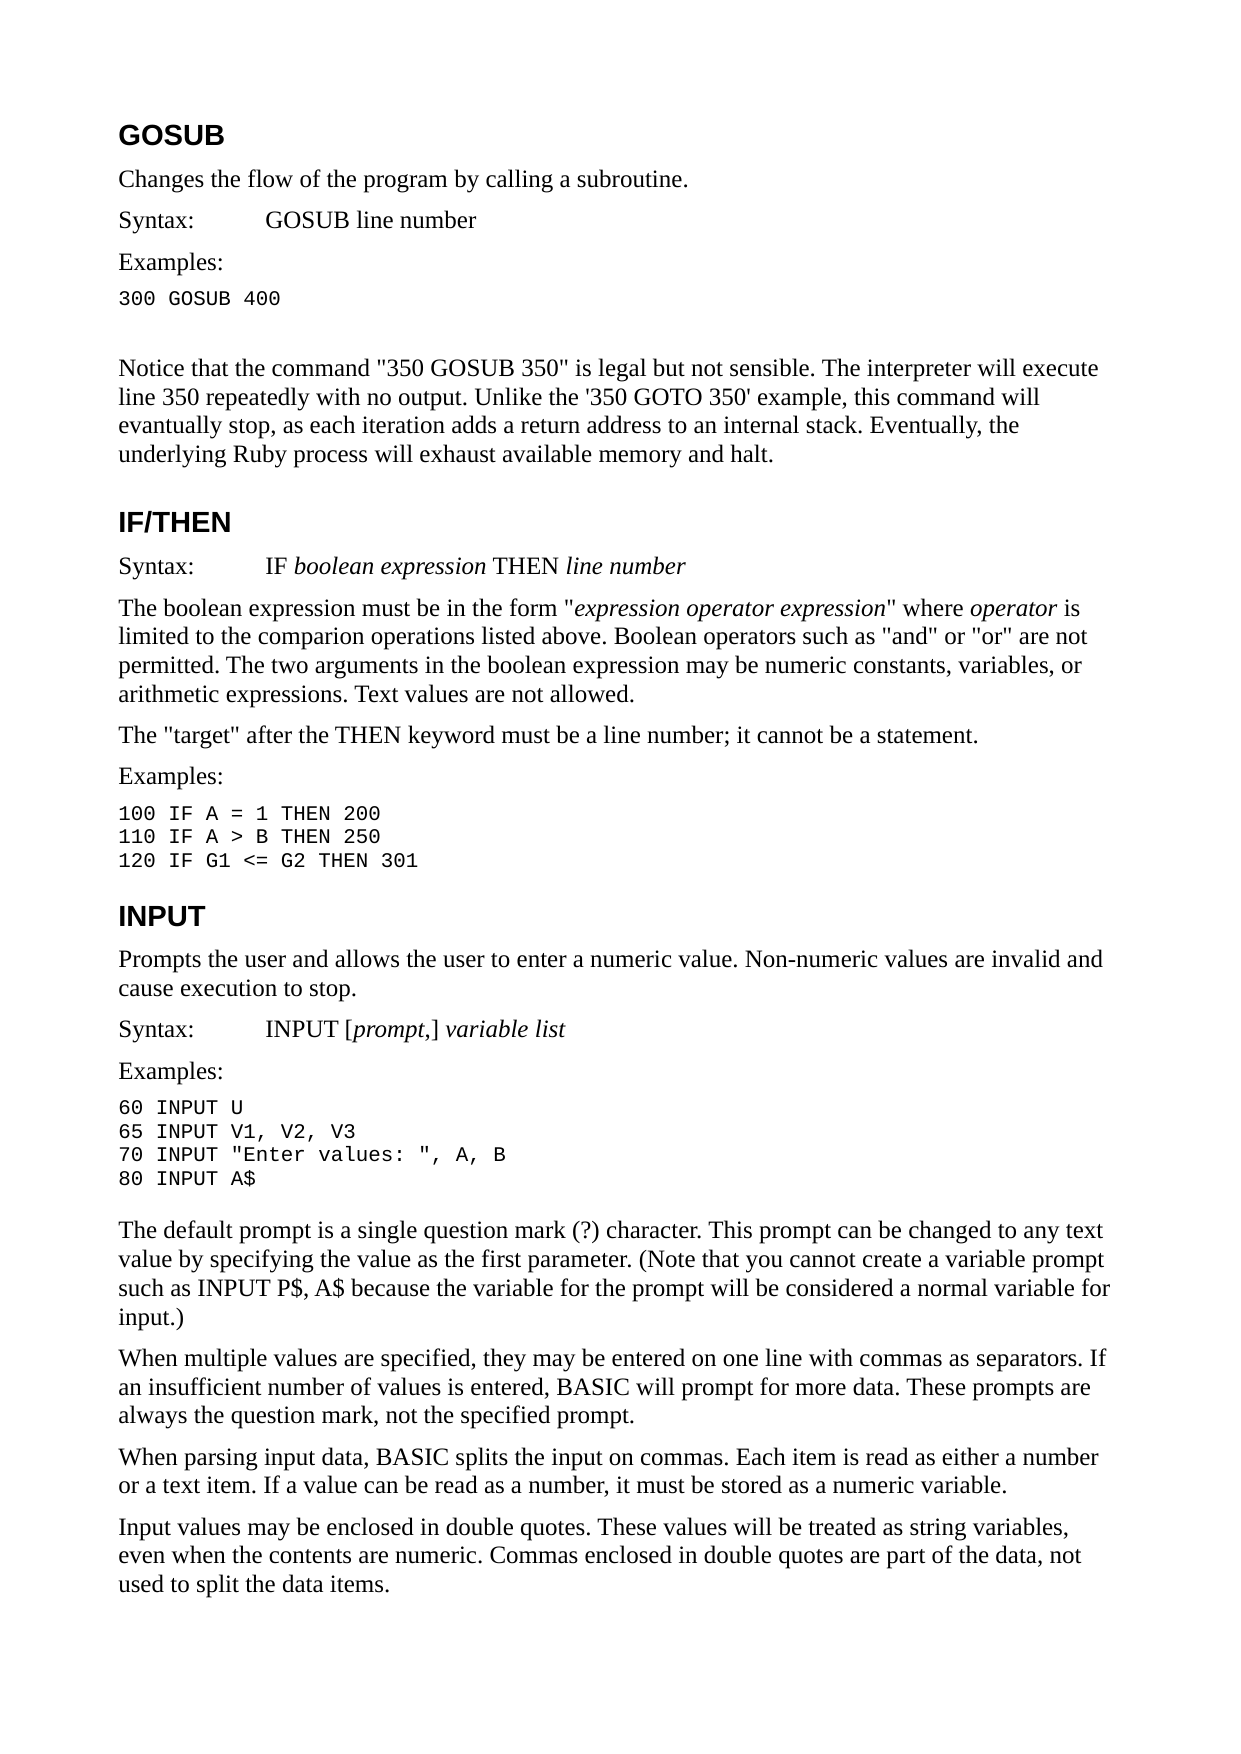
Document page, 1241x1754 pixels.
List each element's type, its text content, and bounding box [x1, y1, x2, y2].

subtitle INPUT [118, 898, 1122, 932]
text Examples: [118, 247, 1122, 275]
text Input values may be enclosed in double quotes. These values will be treated as string variables, even when the contents are numeric. Commas enclosed in double quotes are part of the data, not used to split the data items. [118, 1512, 1122, 1598]
text Syntax: INPUT [prompt,] variable list [118, 1014, 1122, 1043]
text 70 INPUT "Enter values: ", A, B [118, 1144, 1122, 1168]
text Changes the flow of the program by calling a subroutine. [118, 164, 1122, 193]
text 65 INPUT V1, V2, V3 [118, 1121, 1122, 1144]
text Syntax: IF boolean expression THEN line number [118, 551, 1122, 580]
text 300 GOSUB 400 [118, 288, 1122, 312]
text The "target" after the THEN keyword must be a line number; it cannot be a statement. [118, 720, 1122, 749]
text The boolean expression must be in the form "expression operator expression" where operator is limited to the comparion operations listed above. Boolean operators such as "and" or "or" are not permitted. The two arguments in the boolean expression may be numeric constants, variables, or arithmetic expressions. Text values are not allowed. [118, 593, 1122, 708]
text 80 INPUT A$ [118, 1168, 1122, 1192]
text 120 IF G1 <= G2 THEN 301 [118, 850, 1122, 873]
text Syntax: GOSUB line number [118, 205, 1122, 234]
text Prompts the user and allows the user to enter a numeric value. Non-numeric values are invalid and cause execution to stop. [118, 944, 1122, 1002]
text The default prompt is a single question mark (?) character. This prompt can be changed to any text value by specifying the value as the first parameter. (Note that you cannot create a variable prompt such as INPUT P$, A$ because the variable for the prompt will be considered a normal variable for input.) [118, 1215, 1122, 1330]
text When multiple values are specified, they may be entered on one line with commas as separators. If an insufficient number of values is entered, BASIC will prompt for more data. These prompts are always the question mark, not the specified prompt. [118, 1343, 1122, 1429]
text 60 INPUT U [118, 1097, 1122, 1121]
subtitle IF/THEN [118, 505, 1122, 539]
text When parsing input data, BASIC splits the input on commas. Each item is read as either a number or a text item. If a value can be read as a number, it must be stored as a numeric variable. [118, 1442, 1122, 1499]
text 100 IF A = 1 THEN 200 [118, 803, 1122, 826]
text Notice that the command "350 GOSUB 350" is legal but not sensible. The interpreter will execute line 350 repeatedly with no output. Unlike the '350 GOTO 350' example, this command will evantually stop, as each iteration adds a return address to an internal stack. Eventually, the underlying Ruby process will exhaust available memory and halt. [118, 353, 1122, 468]
subtitle GOSUB [118, 118, 1122, 152]
text 110 IF A > B THEN 250 [118, 826, 1122, 850]
text Examples: [118, 1056, 1122, 1084]
text Examples: [118, 761, 1122, 790]
